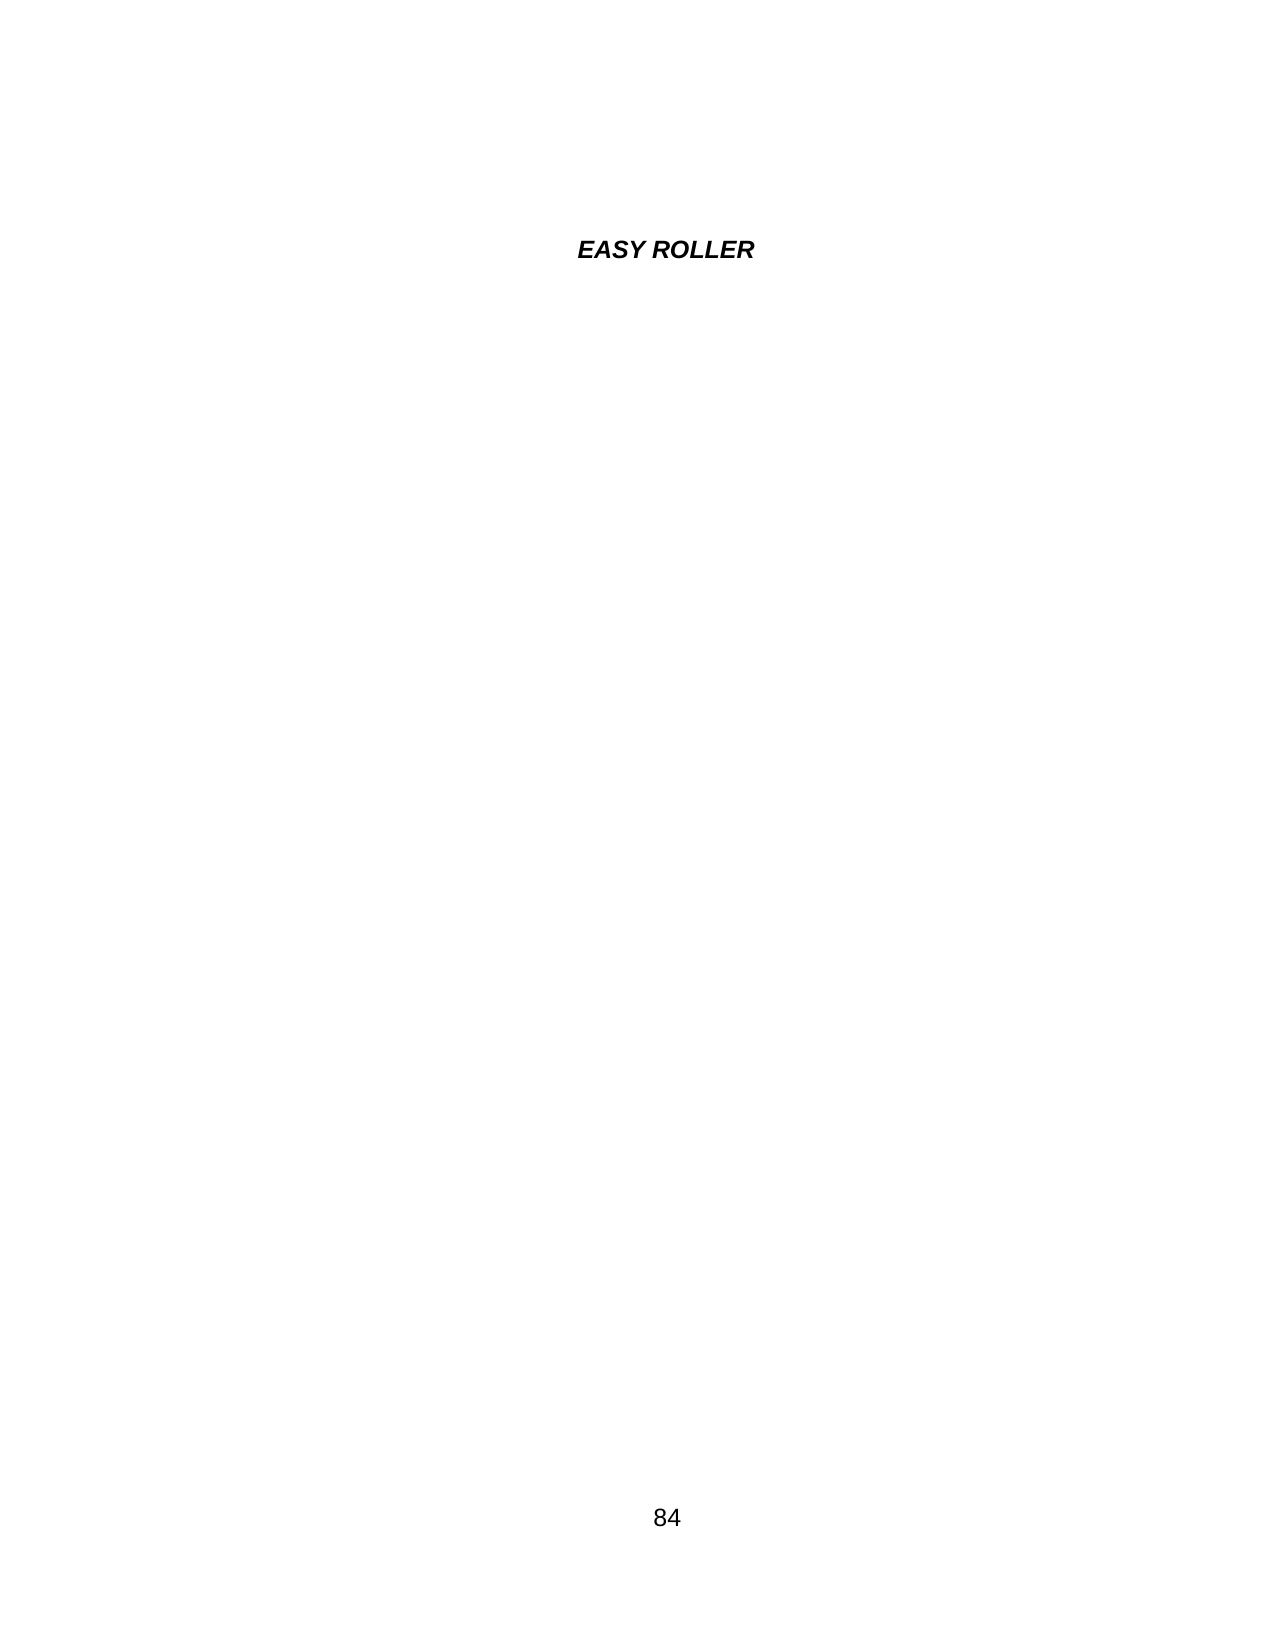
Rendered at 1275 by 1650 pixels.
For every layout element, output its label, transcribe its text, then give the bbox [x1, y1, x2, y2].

subtitle EASY ROLLER [236, 235, 1098, 264]
